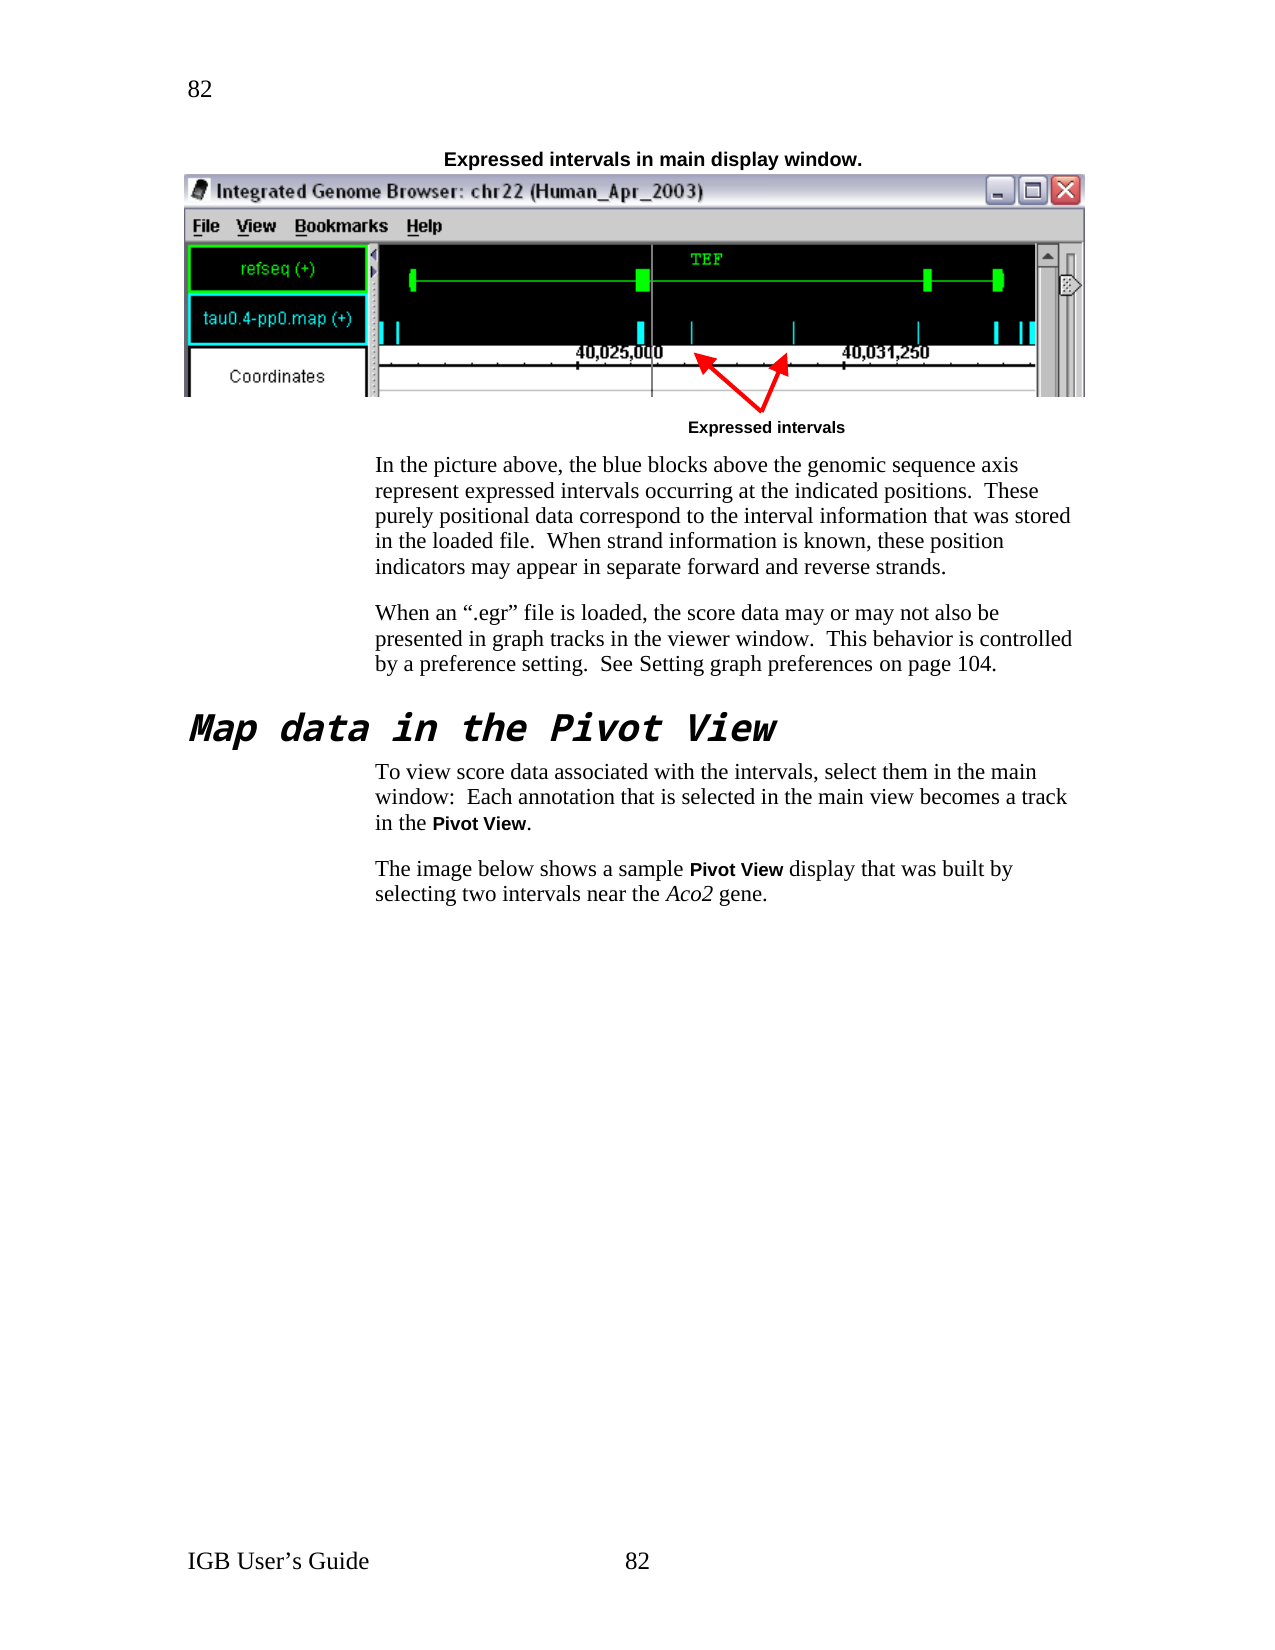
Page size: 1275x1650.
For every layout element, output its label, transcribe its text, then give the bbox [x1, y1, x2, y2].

text In the picture above, the blue blocks above the genomic sequence axis represent expressed intervals occurring at the indicated positions. These purely positional data correspond to the interval information that was stored in the loaded file. When strand information is known, these position indicators may appear in separate forward and reverse strands. [375, 150, 1087, 579]
text To view score data associated with the intervals, select them in the main window: Each annotation that is selected in the main view becomes a track in the Pivot View. [375, 759, 1087, 835]
subtitle Map data in the Pivot View [187, 701, 1087, 752]
text The image below shows a sample Pivot View display that was built by selecting two intervals near the Aco2 gene. [375, 856, 1087, 907]
text When an “.egr” file is loaded, the score data may or may not also be presented in graph tracks in the viewer window. This behavior is controlled by a preference setting. See Setting graph preferences on page 105. [375, 600, 1087, 676]
picture [184, 174, 1085, 397]
